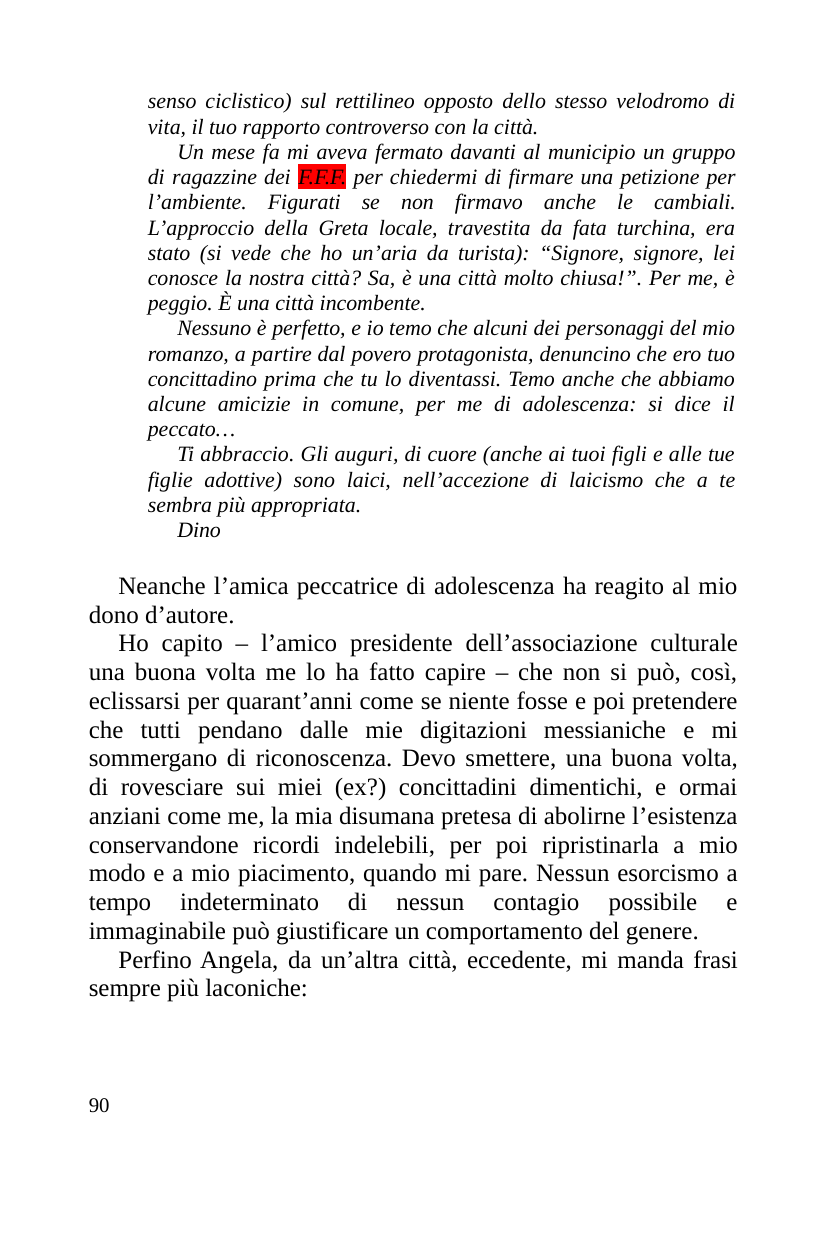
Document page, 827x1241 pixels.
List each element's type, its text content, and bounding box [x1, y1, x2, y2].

text Perfino Angela, da un’altra città, eccedente, mi manda frasi sempre più laconiche: [88, 945, 738, 1002]
text Ti abbraccio. Gli auguri, di cuore (anche ai tuoi figli e alle tue figlie adottive) sono laici, nell’accezione di laicismo che a te sembra più appropriata. [148, 441, 738, 517]
text Neanche l’amica peccatrice di adolescenza ha reagito al mio dono d’autore. [88, 571, 738, 628]
text Nessuno è perfetto, e io temo che alcuni dei personaggi del mio romanzo, a partire dal povero protagonista, denuncino che ero tuo concittadino prima che tu lo diventassi. Temo anche che abbiamo alcune amicizie in comune, per me di adolescenza: si dice il peccato… [148, 315, 738, 441]
text senso ciclistico) sul rettilineo opposto dello stesso velodromo di vita, il tuo rapporto controverso con la città. [148, 88, 738, 139]
text Ho capito – l’amico presidente dell’associazione culturale una buona volta me lo ha fatto capire – che non si può, così, eclissarsi per quarant’anni come se niente fosse e poi pretendere che tutti pendano dalle mie digitazioni messianiche e mi sommergano di riconoscenza. Devo smettere, una buona volta, di rovesciare sui miei (ex?) concittadini dimentichi, e ormai anziani come me, la mia disumana pretesa di abolirne l’esistenza conservandone ricordi indelebili, per poi ripristinarla a mio modo e a mio piacimento, quando mi pare. Nessun esorcismo a tempo indeterminato di nessun contagio possibile e immaginabile può giustificare un comportamento del genere. [88, 628, 738, 945]
text Dino [148, 517, 738, 542]
text Un mese fa mi aveva fermato davanti al municipio un gruppo di ragazzine dei F.F.F. per chiedermi di firmare una petizione per l’ambiente. Figurati se non firmavo anche le cambiali. L’approccio della Greta locale, travestita da fata turchina, era stato (si vede che ho un’aria da turista): “Signore, signore, lei conosce la nostra città? Sa, è una città molto chiusa!”. Per me, è peggio. è una città incombente. [148, 139, 738, 315]
